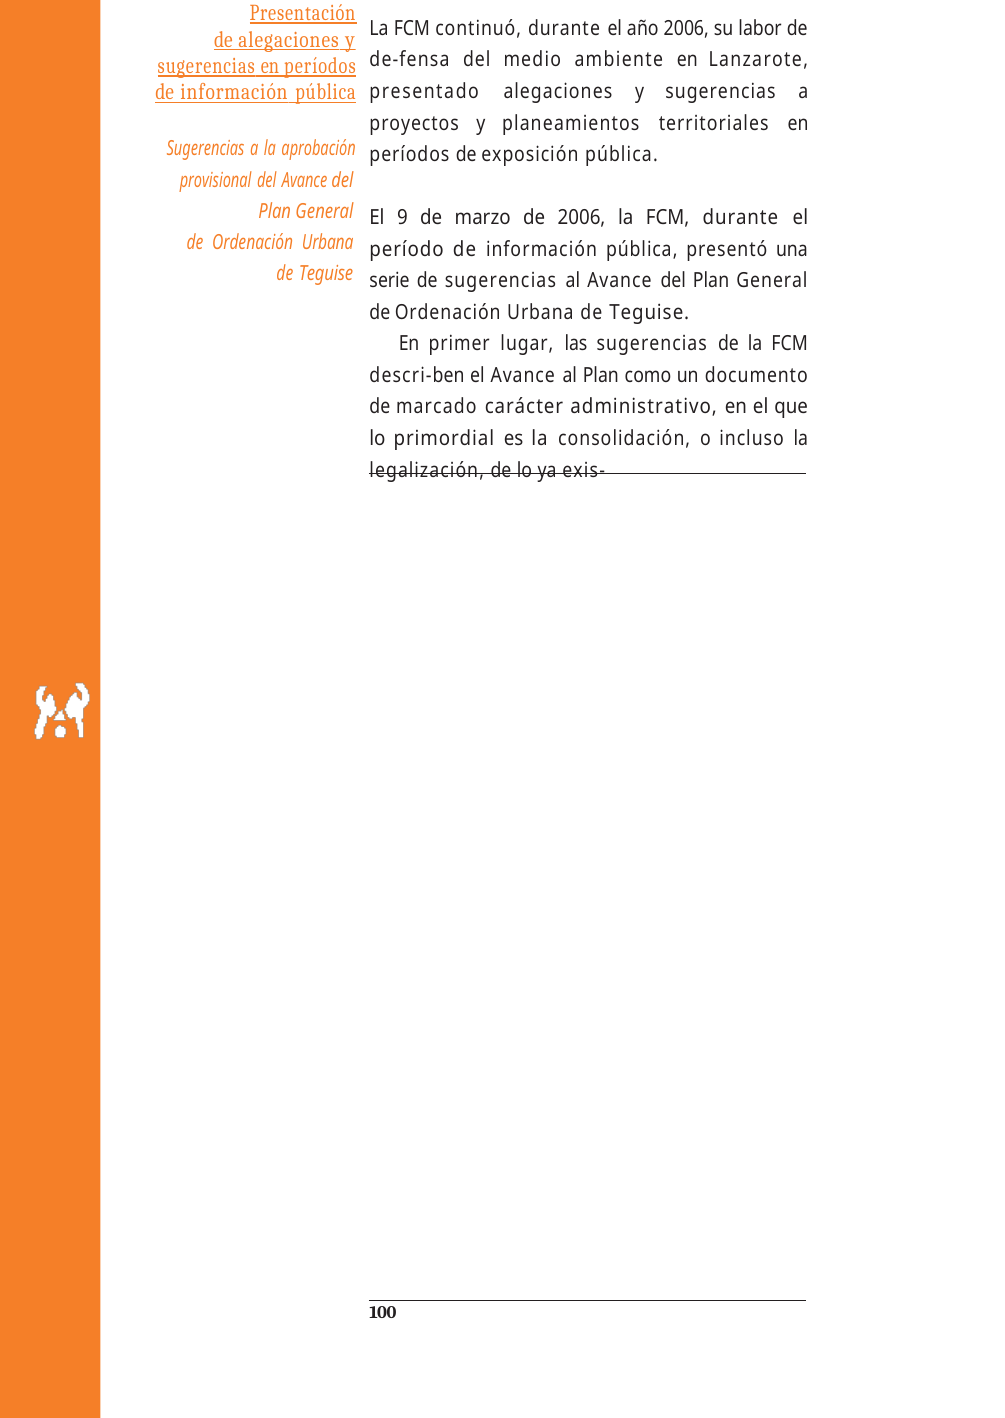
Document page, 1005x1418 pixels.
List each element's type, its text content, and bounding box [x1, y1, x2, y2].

text de Teguise [118, 258, 356, 287]
text En primer lugar, las sugerencias de la FCM descri-ben el Avance al Plan como un documento de marcado carácter administrativo, en el que lo primordial es la consolidación, o incluso la legalización, de lo ya exis- [369, 328, 808, 483]
text El 9 de marzo de 2006, la FCM, durante el período de información pública, presentó una serie de sugerencias al Avance del Plan General de Ordenación Urbana de Teguise. [369, 202, 808, 325]
text Presentación de alegaciones y [205, 0, 356, 53]
text de Ordenación Urbana [118, 227, 356, 256]
text La FCM continuó, durante el año 2006, su labor de de-fensa del medio ambiente en Lanzarote, presentado alegaciones y sugerencias a proyectos y planeamientos territoriales en períodos de exposición pública. [369, 13, 808, 168]
text sugerencias en períodos de información pública [135, 53, 356, 105]
text Sugerencias a la aprobación provisional del Avance del Plan General [125, 133, 356, 224]
